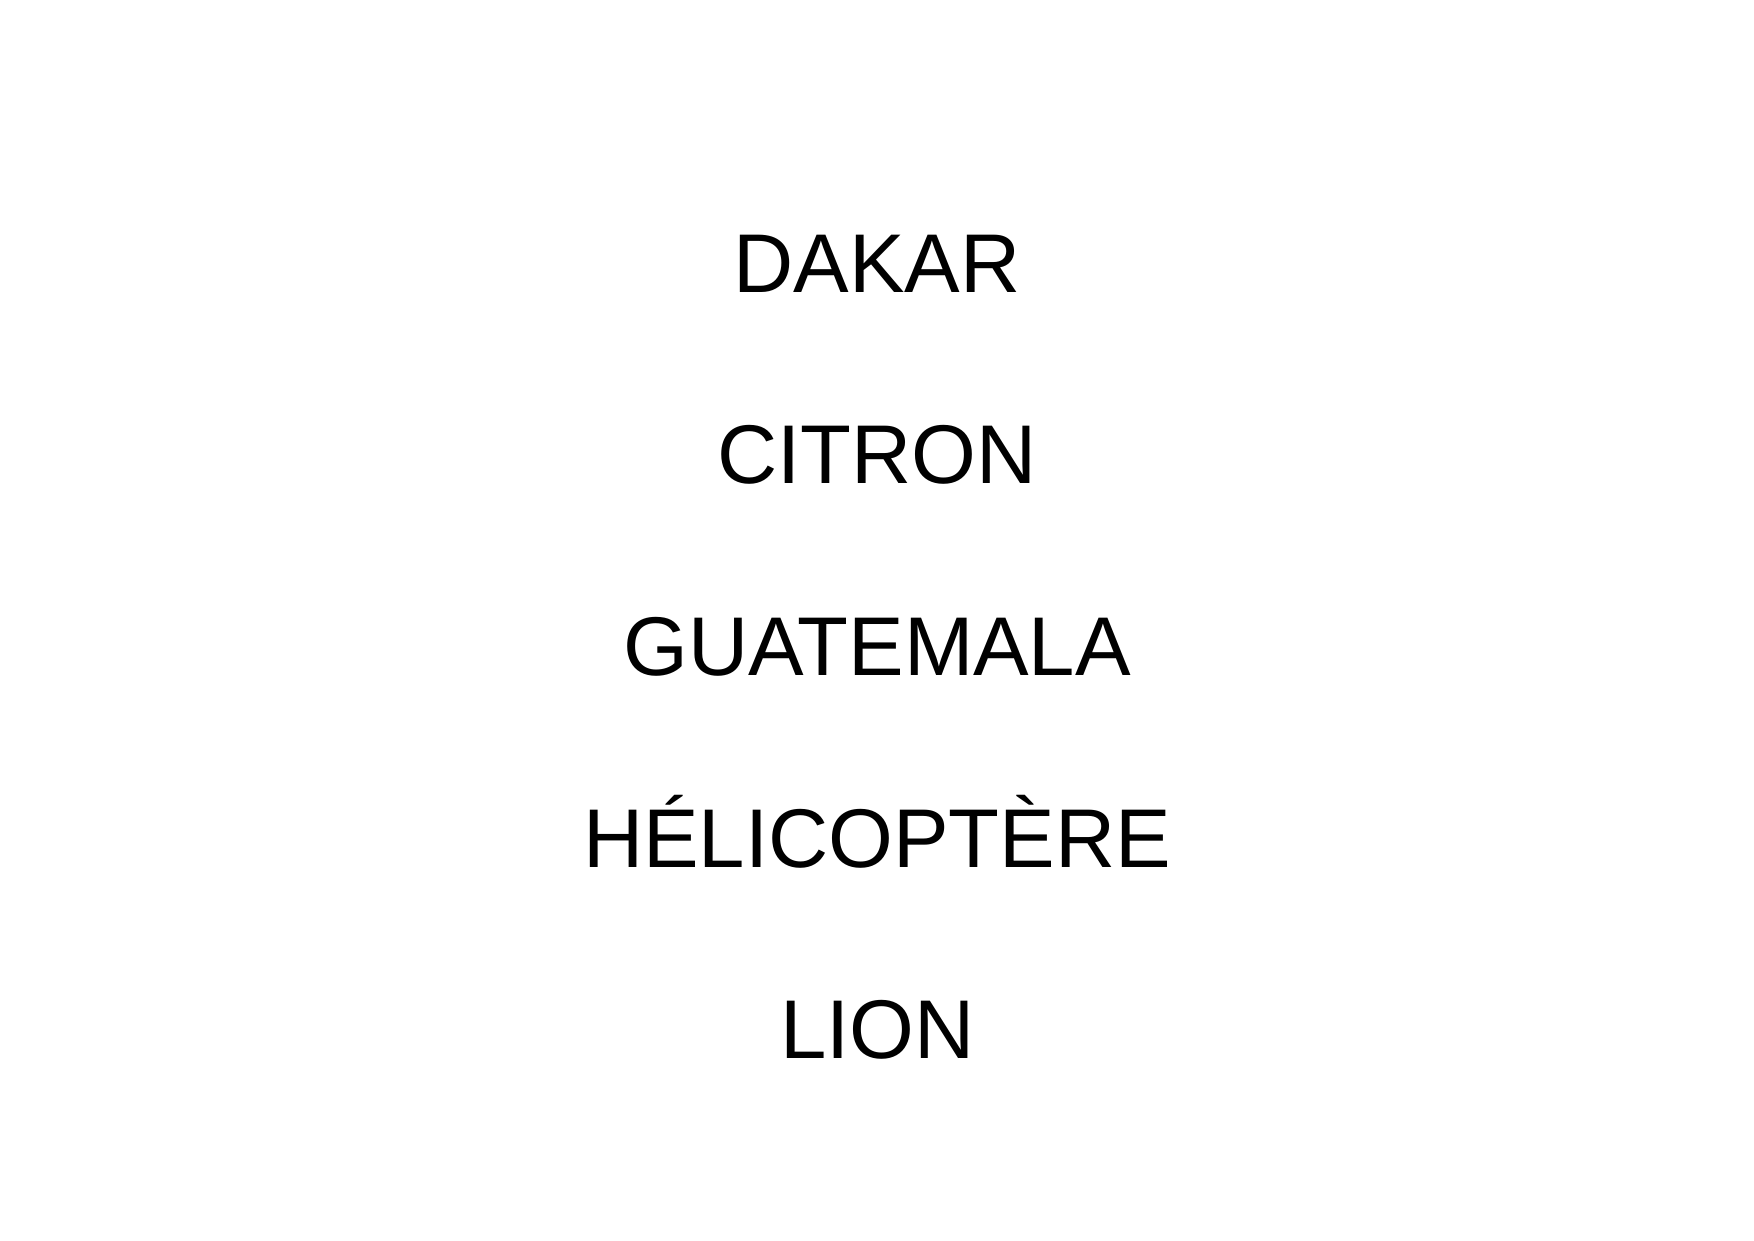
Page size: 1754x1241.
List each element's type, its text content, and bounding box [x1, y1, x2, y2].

text GUATEMALA [118, 597, 1636, 693]
text DAKAR [118, 214, 1636, 310]
text CITRON [118, 406, 1636, 501]
text LION [118, 981, 1636, 1076]
text HÉLICOPTÈRE [118, 789, 1636, 885]
